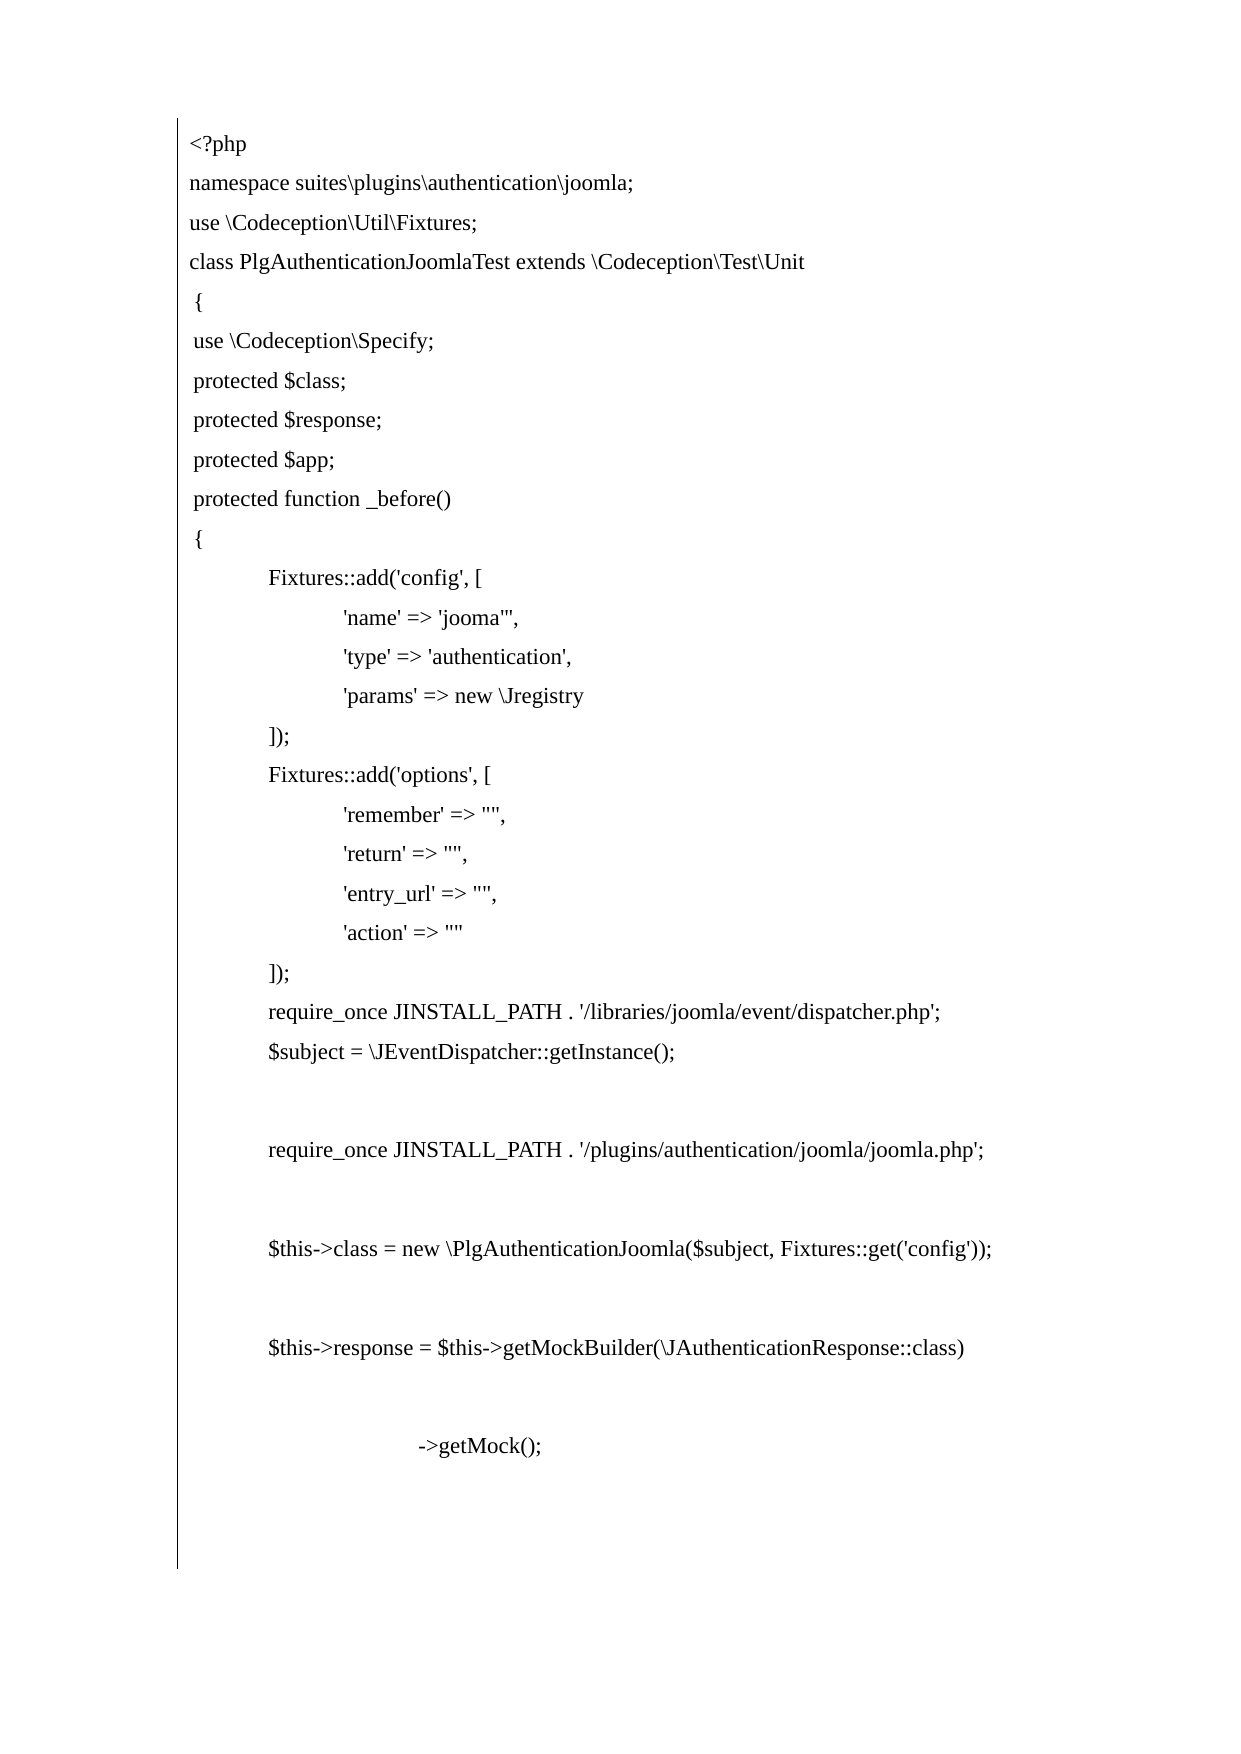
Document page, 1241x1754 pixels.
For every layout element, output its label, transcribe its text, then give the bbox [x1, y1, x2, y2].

text ->getMock(); [178, 1420, 1122, 1458]
text $this->class = new \PlgAuthenticationJoomla($subject, Fixtures::get('config')); [178, 1223, 1122, 1261]
text require_once JINSTALL_PATH . '/plugins/authentication/joomla/joomla.php'; [178, 1125, 1122, 1163]
text <?php namespace suites\plugins\authentication\joomla; use \Codeception\Util\Fixtures; class PlgAuthenticationJoomlaTest extends \Codeception\Test\Unit { use \Codeception\Specify; protected $class; protected $response; protected $app; protected function _before() { Fixtures::add('config', [ 'name' => 'jooma"', 'type' => 'authentication', 'params' => new \Jregistry ]); Fixtures::add('options', [ 'remember' => "", 'return' => "", 'entry_url' => "", 'action' => "" ]); require_once JINSTALL_PATH . '/libraries/joomla/event/dispatcher.php'; $subject = \JEventDispatcher::getInstance(); [178, 118, 1122, 1064]
text $this->response = $this->getMockBuilder(\JAuthenticationResponse::class) [178, 1322, 1122, 1360]
